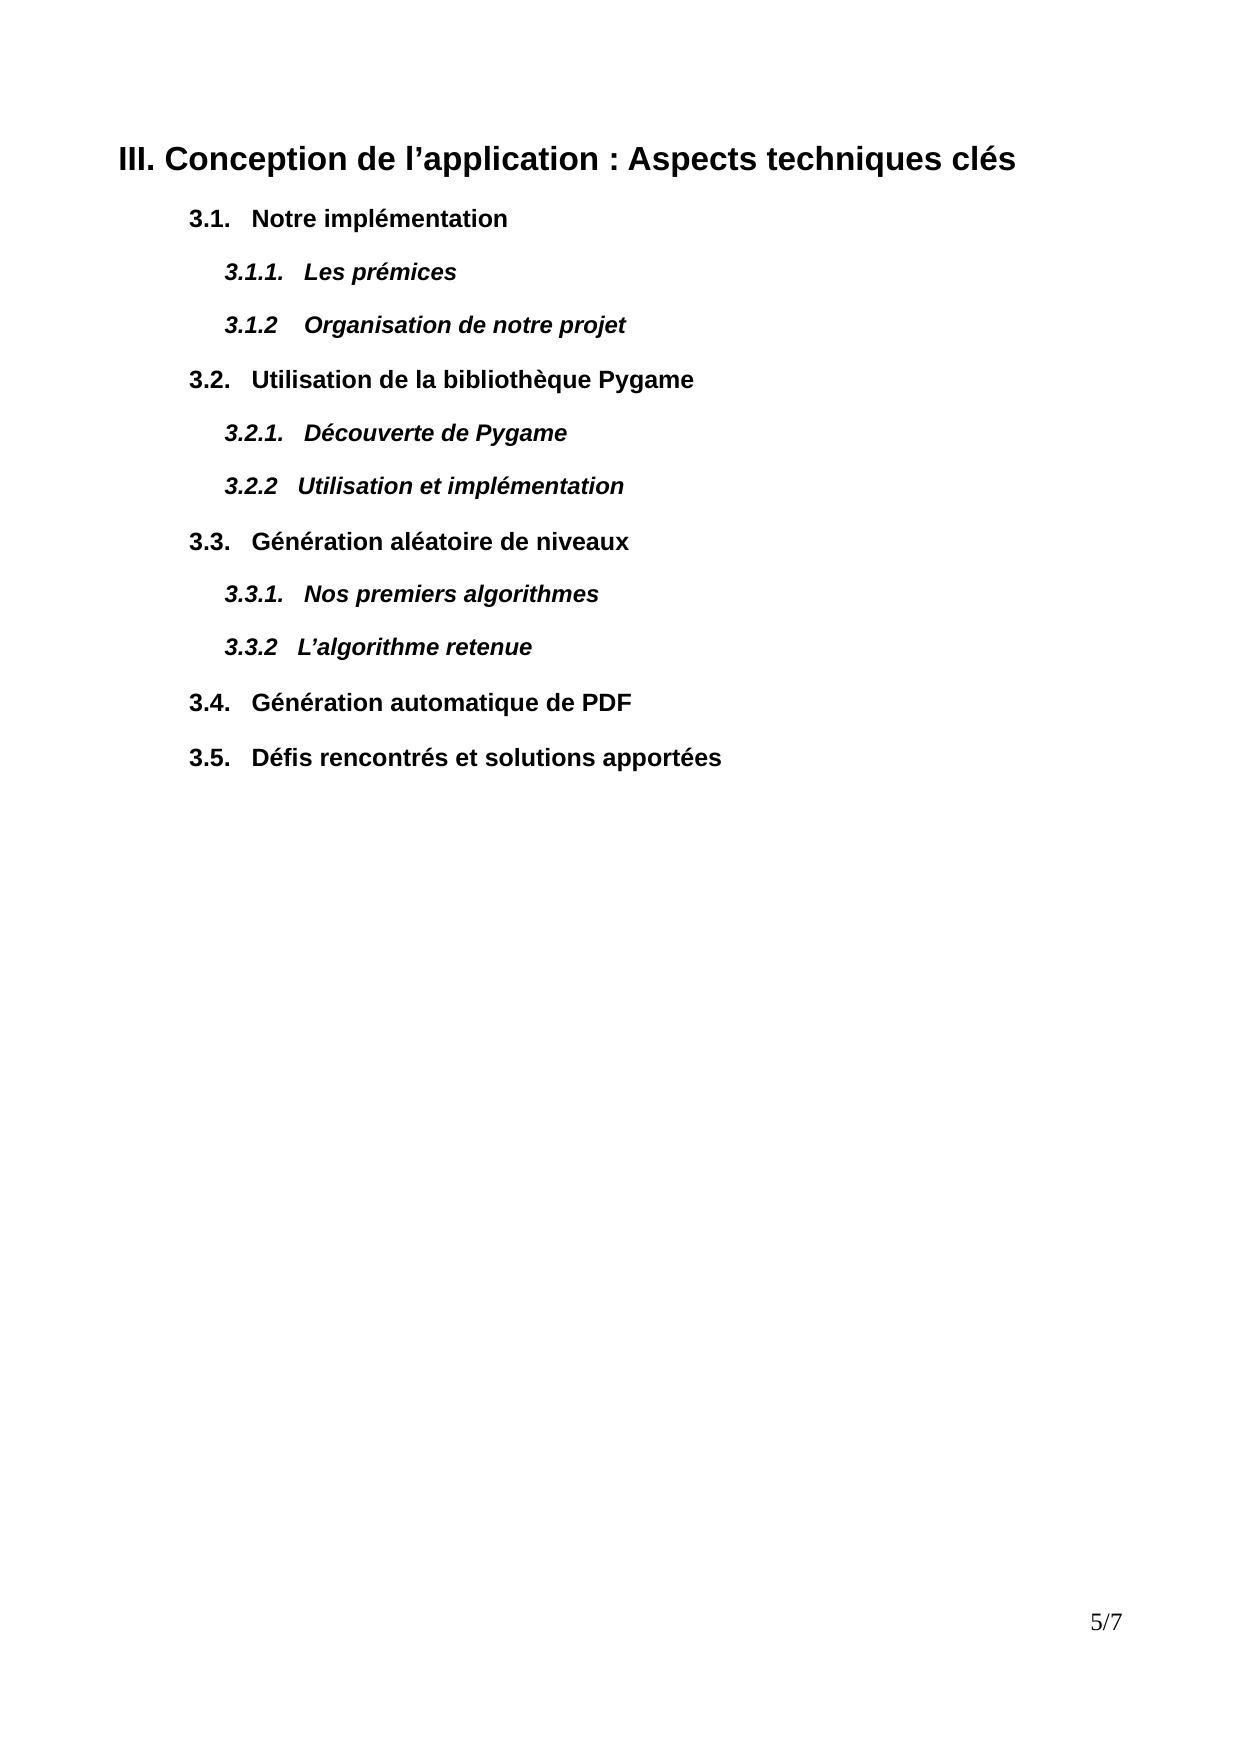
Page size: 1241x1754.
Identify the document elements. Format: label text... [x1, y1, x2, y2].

subtitle 3.2. Utilisation de la bibliothèque Pygame [189, 366, 1122, 394]
subtitle 3.3.1. Nos premiers algorithmes [224, 580, 1122, 608]
subtitle 3.5. Défis rencontrés et solutions apportées [189, 743, 1122, 772]
subtitle 3.3. Génération aléatoire de niveaux [189, 527, 1122, 555]
subtitle III. Conception de l’application : Aspects techniques clés [118, 139, 1122, 177]
subtitle 3.1.2 Organisation de notre projet [224, 311, 1122, 338]
subtitle 3.1.1. Les prémices [224, 258, 1122, 286]
subtitle 3.2.1. Découverte de Pygame [224, 419, 1122, 447]
subtitle 3.4. Génération automatique de PDF [189, 688, 1122, 716]
subtitle 3.1. Notre implémentation [189, 204, 1122, 233]
subtitle 3.3.2 L’algorithme retenue [224, 633, 1122, 661]
subtitle 3.2.2 Utilisation et implémentation [224, 472, 1122, 499]
